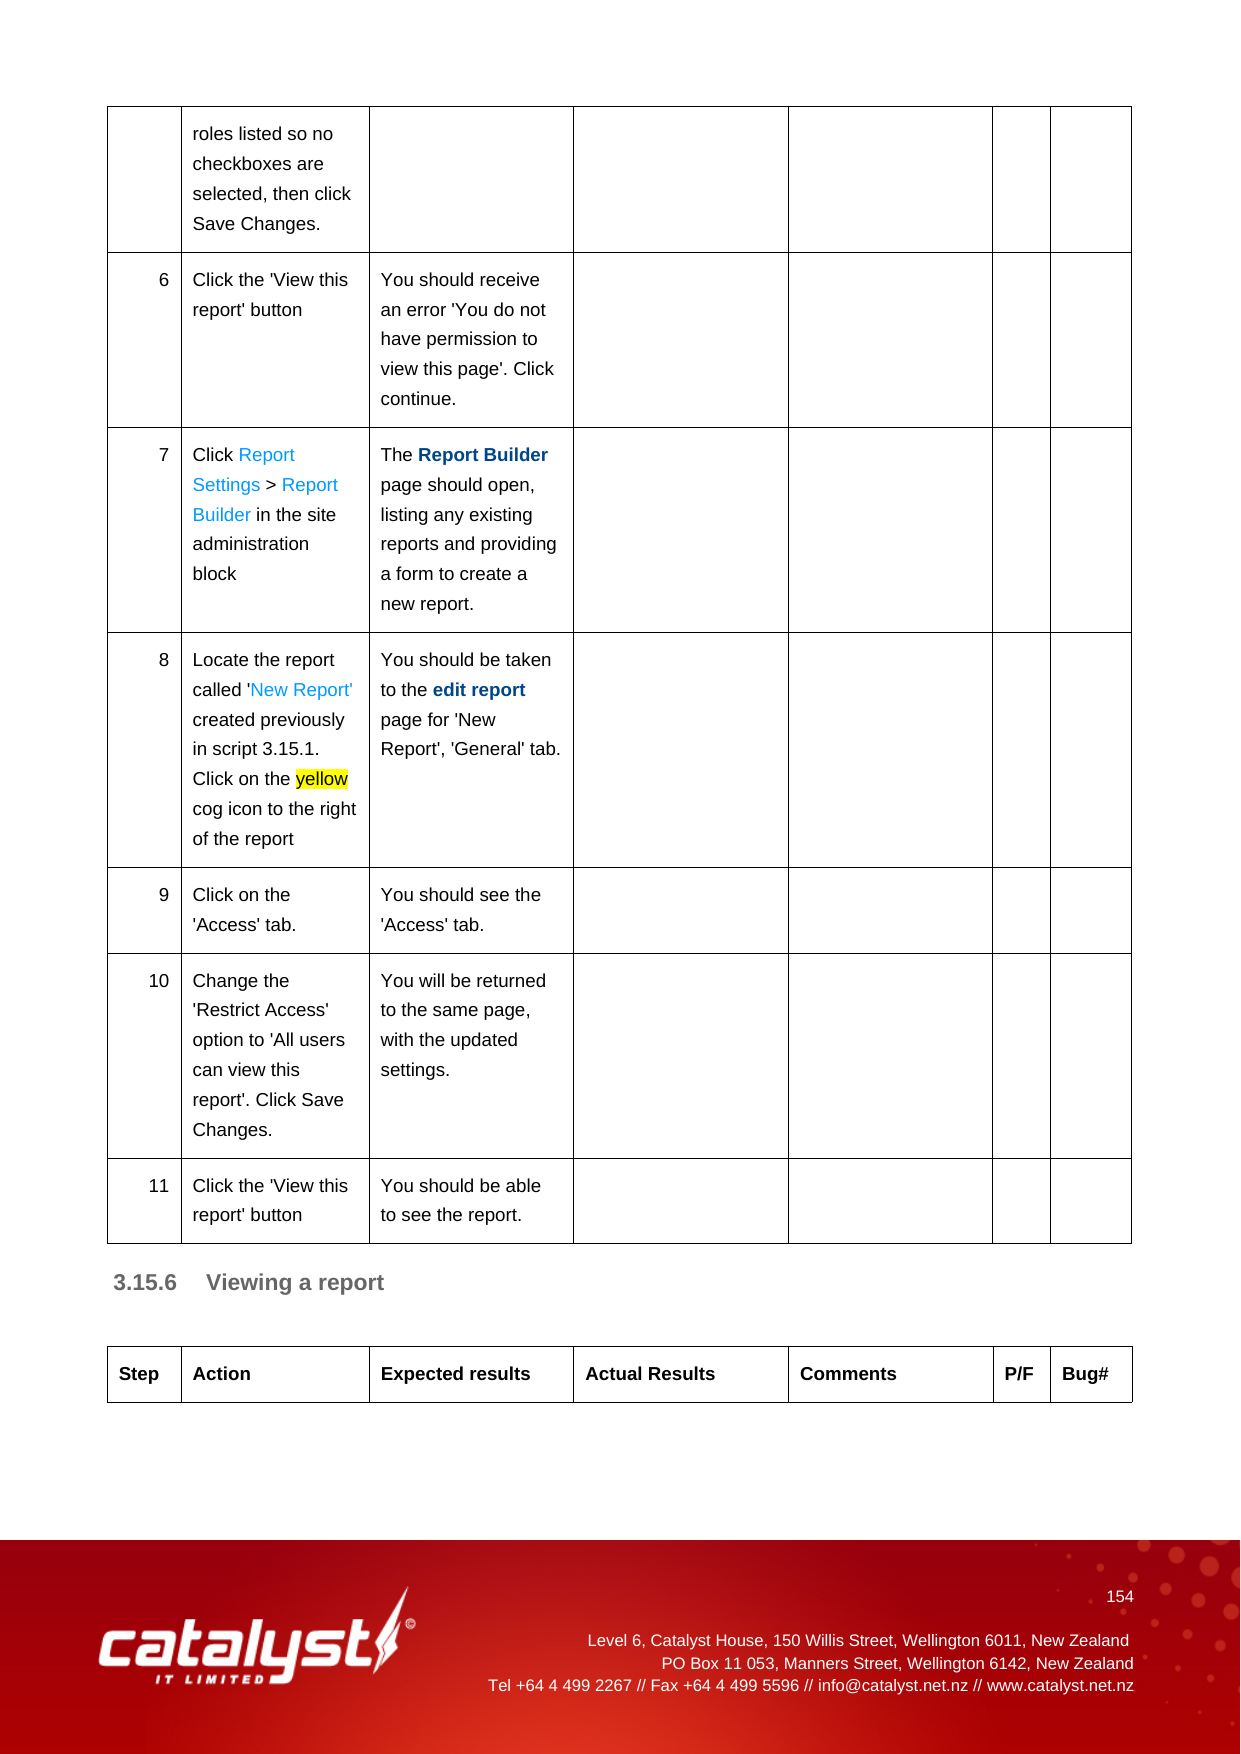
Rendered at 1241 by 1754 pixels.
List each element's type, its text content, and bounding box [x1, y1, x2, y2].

table_cell 8 [108, 633, 181, 867]
table_cell [574, 107, 788, 252]
table_cell You will be returned to the same page, with the updated settings. [370, 954, 573, 1157]
table_cell Click on the 'Access' tab. [182, 868, 369, 952]
table_cell [789, 253, 992, 427]
table_cell [574, 253, 788, 427]
table_cell [574, 954, 788, 1157]
table_cell The Report Builder page should open, listing any existing reports and providing a form to create a new report. [370, 428, 573, 632]
table_cell [789, 868, 992, 952]
table_header Step [108, 1347, 181, 1402]
table_cell You should see the 'Access' tab. [370, 868, 573, 952]
table_header Action [182, 1347, 369, 1402]
table_cell [370, 107, 573, 252]
table_cell 7 [108, 428, 181, 632]
table_cell [574, 428, 788, 632]
table_cell [108, 107, 181, 252]
picture [0, 1540, 1241, 1754]
table_cell [789, 107, 992, 252]
table_cell [789, 428, 992, 632]
table_cell [1051, 633, 1131, 867]
table_cell 9 [108, 868, 181, 952]
table_header Bug# [1051, 1347, 1132, 1402]
table_cell Click the 'View this report' button [182, 253, 369, 427]
table_header Comments [789, 1347, 993, 1402]
table_cell Click Report Settings > Report Builder in the site administration block [182, 428, 369, 632]
table_cell [574, 633, 788, 867]
table_cell [1051, 954, 1131, 1157]
table_cell [574, 868, 788, 952]
table_cell Click the 'View this report' button [182, 1159, 369, 1243]
table_cell [1051, 253, 1131, 427]
table_cell [993, 253, 1050, 427]
table_cell You should receive an error 'You do not have permission to view this page'. Click continue. [370, 253, 573, 427]
table_cell 11 [108, 1159, 181, 1243]
table_cell [1051, 107, 1131, 252]
table_cell Change the 'Restrict Access' option to 'All users can view this report'. Click Save Changes. [182, 954, 369, 1157]
table_cell You should be taken to the edit report page for 'New Report', 'General' tab. [370, 633, 573, 867]
table_cell [993, 633, 1050, 867]
table_cell [574, 1159, 788, 1243]
table_cell [993, 1159, 1050, 1243]
table_cell You should be able to see the report. [370, 1159, 573, 1243]
table_cell [993, 868, 1050, 952]
table_cell [993, 428, 1050, 632]
table_cell [993, 107, 1050, 252]
table_cell [789, 1159, 992, 1243]
table_cell 10 [108, 954, 181, 1157]
table_cell [1051, 1159, 1131, 1243]
table_header Expected results [370, 1347, 573, 1402]
table_cell [789, 633, 992, 867]
table_header Actual Results [574, 1347, 788, 1402]
table_cell [993, 954, 1050, 1157]
table_cell roles listed so no checkboxes are selected, then click Save Changes. [182, 107, 369, 252]
table_cell [1051, 428, 1131, 632]
table_cell [789, 954, 992, 1157]
table_header P/F [994, 1347, 1050, 1402]
table_cell [1051, 868, 1131, 952]
table_cell Locate the report called 'New Report' created previously in script 3.15.1. Click on the yellow cog icon to the right of the report [182, 633, 369, 867]
subtitle Viewing a report [107, 1270, 1103, 1296]
table_cell 6 [108, 253, 181, 427]
